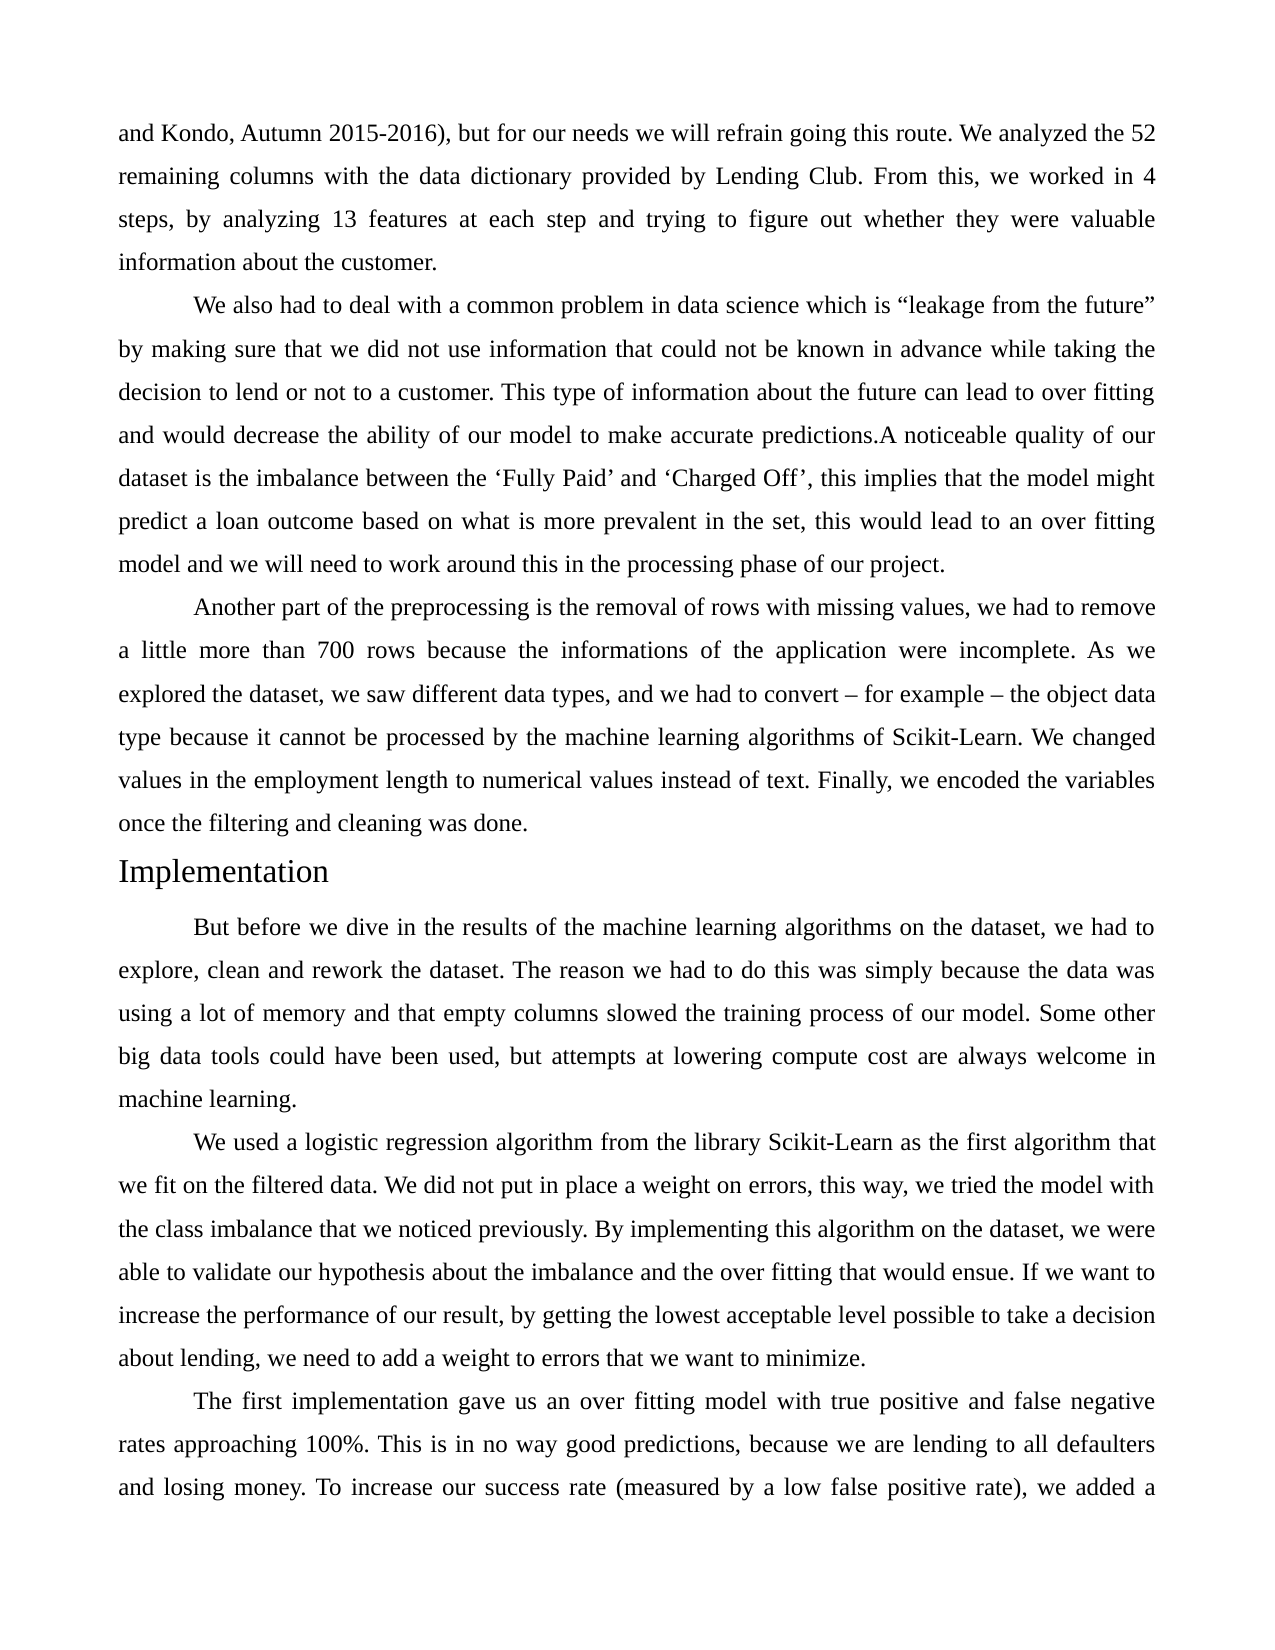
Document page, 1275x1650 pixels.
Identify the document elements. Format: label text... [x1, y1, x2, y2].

text But before we dive in the results of the machine learning algorithms on the dataset, we had to explore, clean and rework the dataset. The reason we had to do this was simply because the data was using a lot of memory and that empty columns slowed the training process of our model. Some other big data tools could have been used, but attempts at lowering compute cost are always welcome in machine learning. [118, 912, 1157, 1113]
text and Kondo, Autumn 2015-2016), but for our needs we will refrain going this route. We analyzed the 52 remaining columns with the data dictionary provided by Lending Club. From this, we worked in 4 steps, by analyzing 13 features at each step and trying to figure out whether they were valuable information about the customer. [118, 118, 1157, 276]
text We used a logistic regression algorithm from the library Scikit-Learn as the first algorithm that we fit on the filtered data. We did not put in place a weight on errors, this way, we tried the model with the class imbalance that we noticed previously. By implementing this algorithm on the dataset, we were able to validate our hypothesis about the imbalance and the over fitting that would ensue. If we want to increase the performance of our result, by getting the lowest acceptable level possible to take a decision about lending, we need to add a weight to errors that we want to minimize. [118, 1127, 1157, 1372]
text We also had to deal with a common problem in data science which is “leakage from the future” by making sure that we did not use information that could not be known in advance while taking the decision to lend or not to a customer. This type of information about the future can lead to over fitting and would decrease the ability of our model to make accurate predictions.A noticeable quality of our dataset is the imbalance between the ‘Fully Paid’ and ‘Charged Off’, this implies that the model might predict a loan outcome based on what is more prevalent in the set, this would lead to an over fitting model and we will need to work around this in the processing phase of our project. [118, 291, 1157, 578]
text Another part of the preprocessing is the removal of rows with missing values, we had to remove a little more than 700 rows because the informations of the application were incomplete. As we explored the dataset, we saw different data types, and we had to convert – for example – the object data type because it cannot be processed by the machine learning algorithms of Scikit-Learn. We changed values in the employment length to numerical values instead of text. Finally, we encoded the variables once the filtering and cleaning was done. [118, 592, 1157, 837]
text The first implementation gave us an over fitting model with true positive and false negative rates approaching 100%. This is in no way good predictions, because we are lending to all defaulters and losing money. To increase our success rate (measured by a low false positive rate), we added a [118, 1386, 1157, 1501]
text Implementation [118, 851, 1157, 889]
